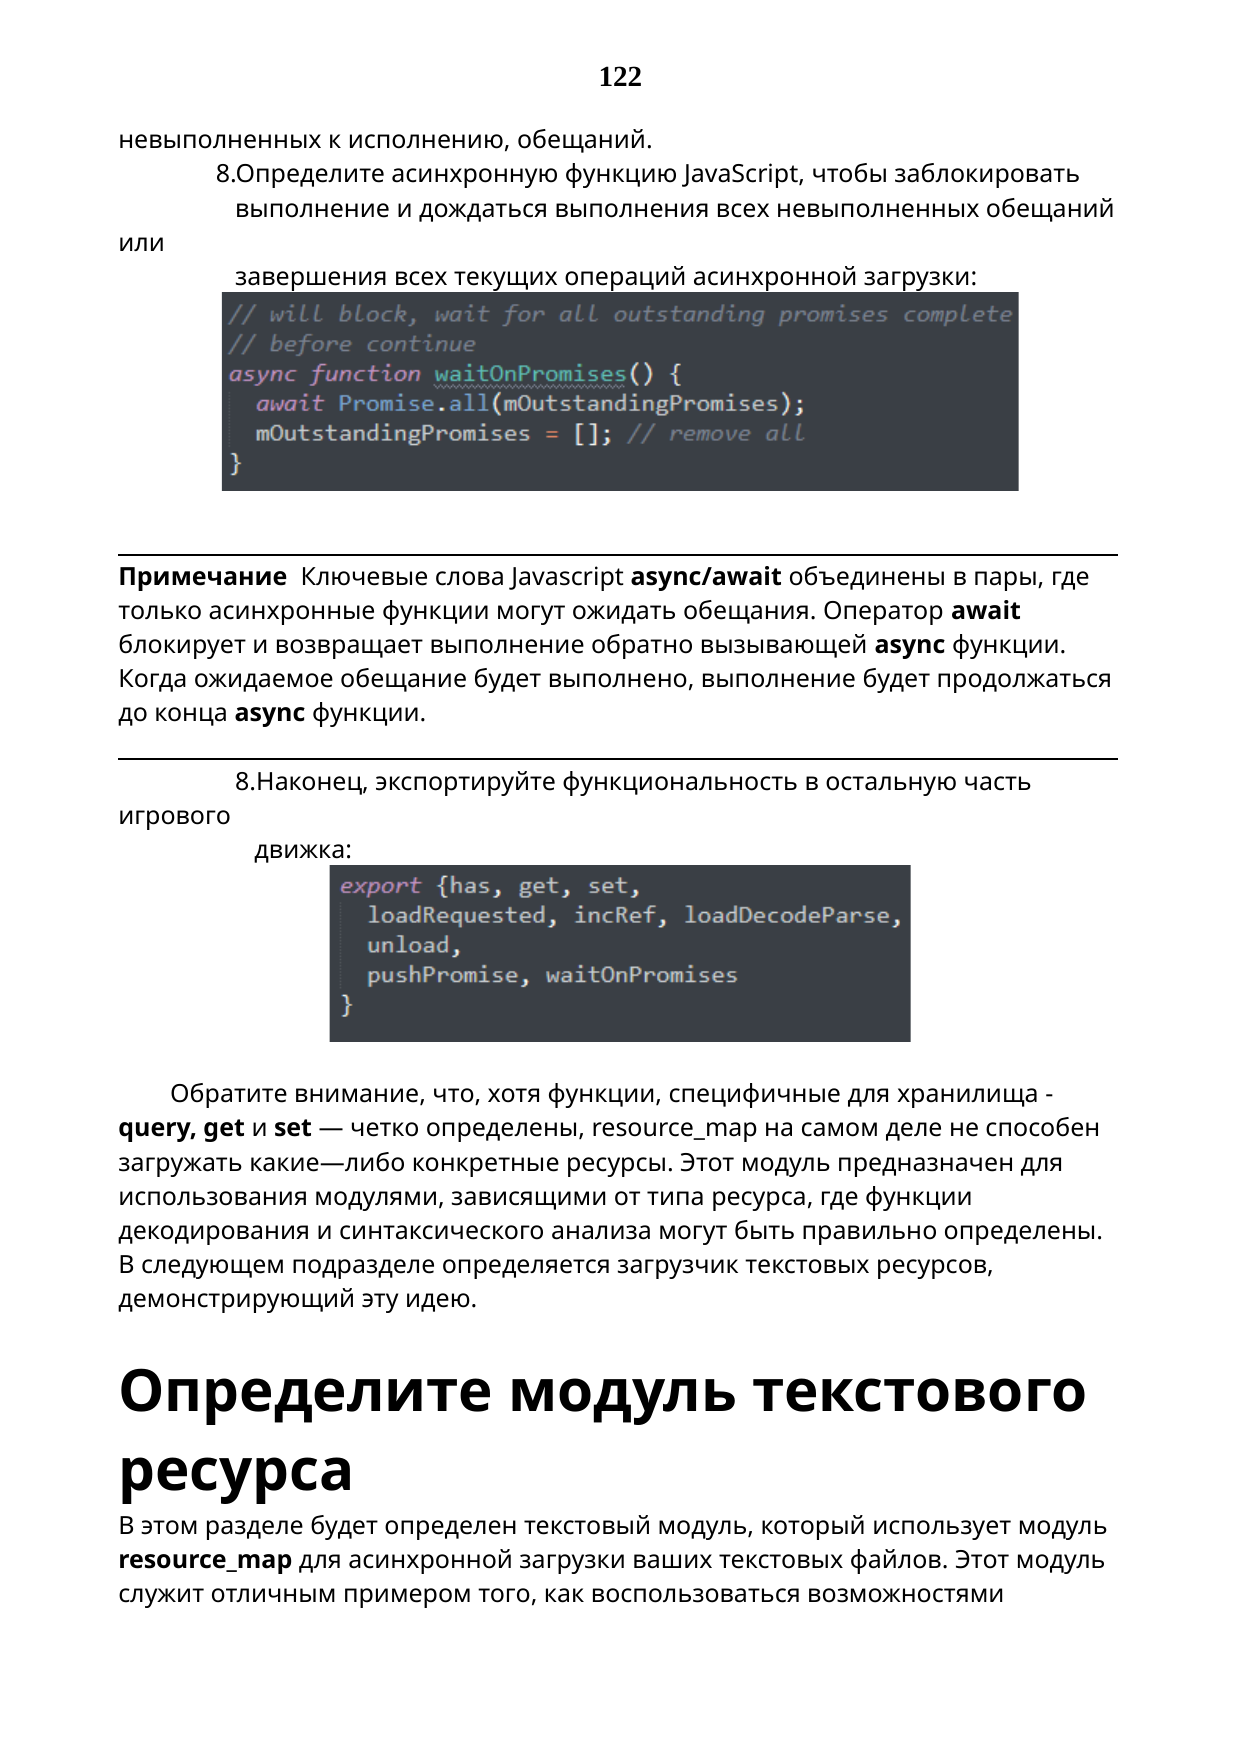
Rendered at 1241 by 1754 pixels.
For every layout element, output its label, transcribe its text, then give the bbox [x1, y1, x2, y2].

text выполнение и дождаться выполнения всех невыполненных обещаний или [118, 190, 1122, 258]
text Определите модуль текстового ресурса [118, 1348, 1122, 1507]
text завершения всех текущих операций асинхронной загрузки: [118, 258, 1122, 292]
text 8.Определите асинхронную функцию JavaScript, чтобы заблокировать [118, 156, 1122, 190]
text движка: [118, 831, 1122, 865]
text Обратите внимание, что, хотя функции, специфичные для хранилища - query, get и set — четко определены, resource_map на самом деле не способен загружать какие—либо конкретные ресурсы. Этот модуль предназначен для использования модулями, зависящими от типа ресурса, где функции декодирования и синтаксического анализа могут быть правильно определены. В следующем подразделе определяется загрузчик текстовых ресурсов, демонстрирующий эту идею. [118, 1076, 1122, 1314]
picture [329, 865, 911, 1042]
text В этом разделе будет определен текстовый модуль, который использует модуль resource_map для асинхронной загрузки ваших текстовых файлов. Этот модуль служит отличным примером того, как воспользоваться возможностями [118, 1507, 1122, 1610]
text невыполненных к исполнению, обещаний. [118, 122, 1122, 156]
picture [221, 292, 1019, 491]
text Примечание Ключевые слова Javascript async/await объединены в пары, где только асинхронные функции могут ожидать обещания. Оператор await блокирует и возвращает выполнение обратно вызывающей async функции. Когда ожидаемое обещание будет выполнено, выполнение будет продолжаться до конца async функции. [118, 559, 1122, 729]
text 8.Наконец, экспортируйте функциональность в остальную часть игрового [118, 763, 1122, 831]
